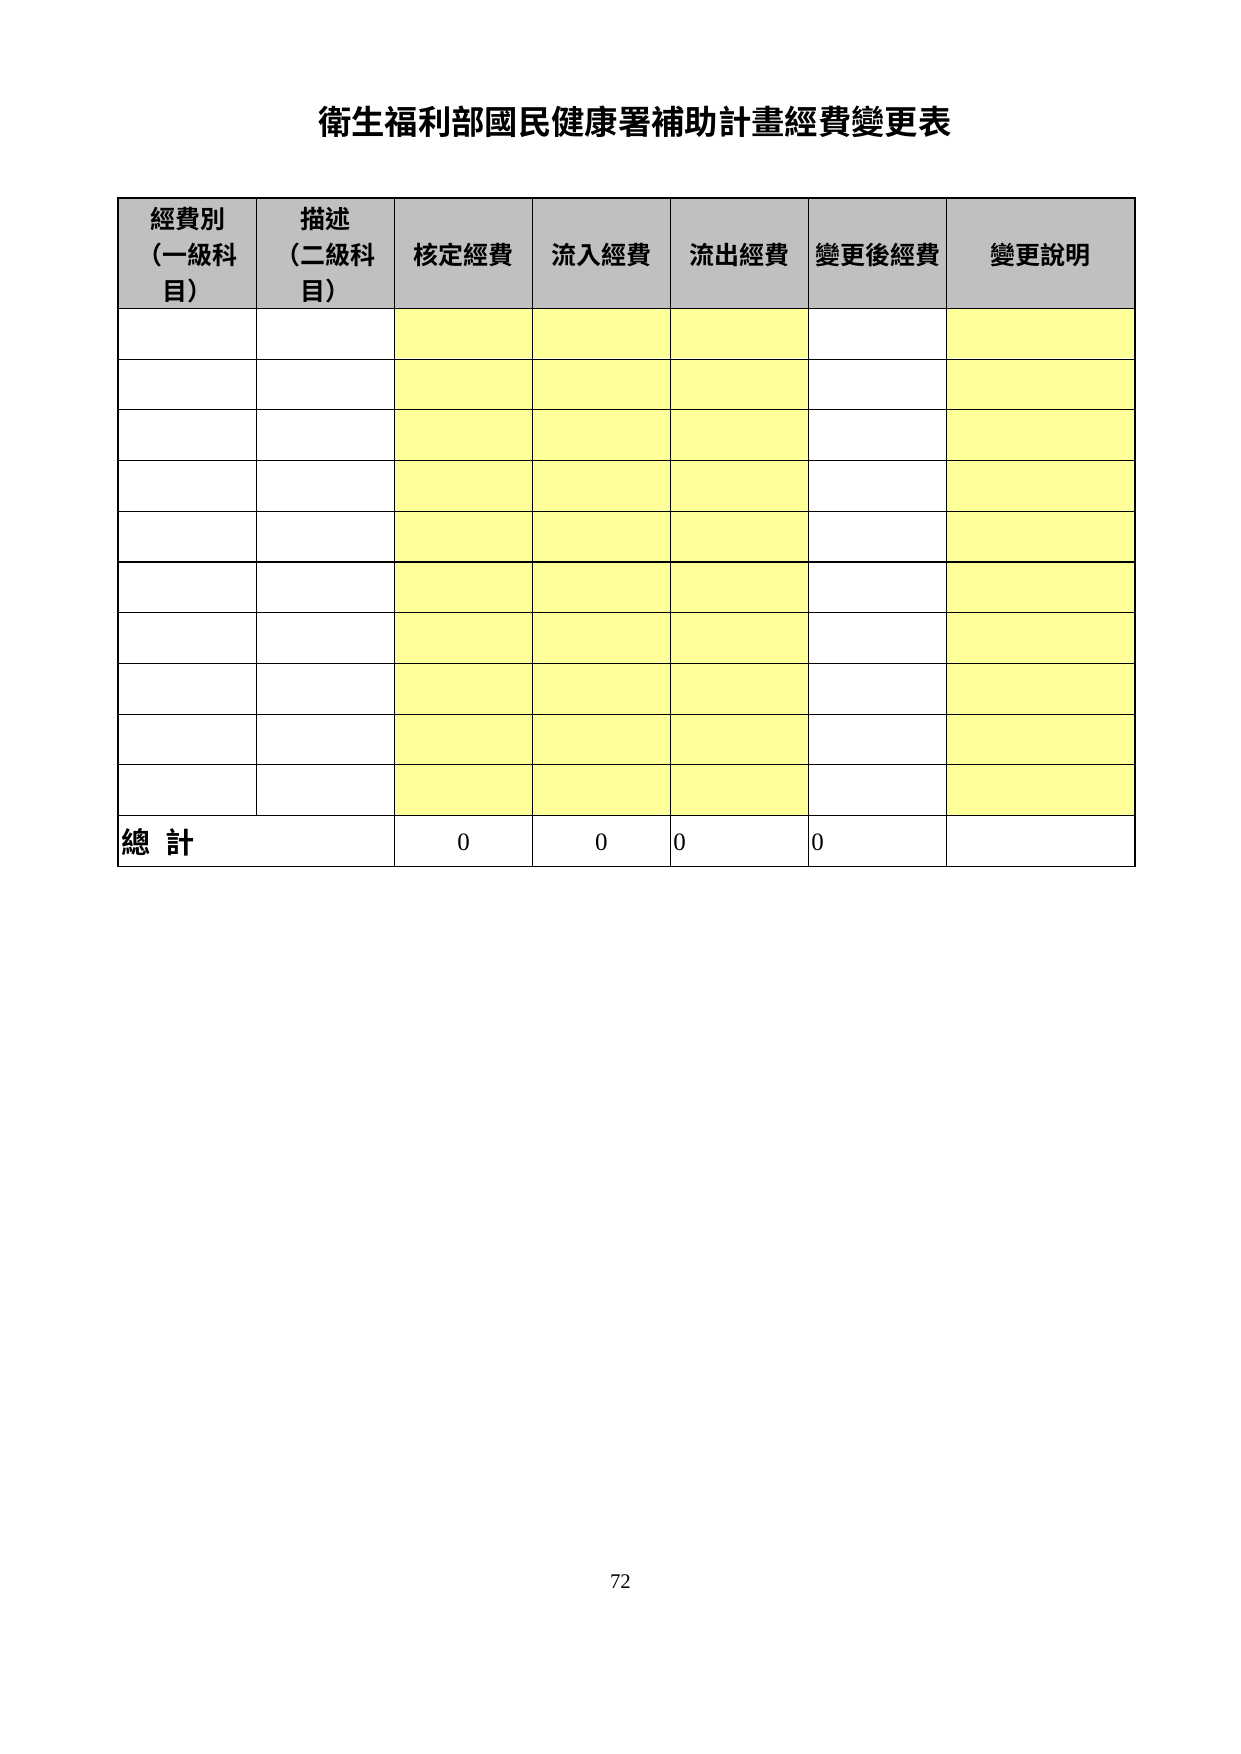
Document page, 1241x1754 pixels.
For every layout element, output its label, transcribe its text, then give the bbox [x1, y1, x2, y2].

table_cell 總 計 [119, 816, 394, 866]
table_cell [257, 664, 394, 714]
table_cell [947, 664, 1134, 714]
table_cell 0 [809, 816, 946, 866]
table_cell [671, 563, 808, 612]
table_cell [809, 613, 946, 663]
table_cell [947, 613, 1134, 663]
table_cell [671, 715, 808, 764]
table_cell [395, 715, 532, 764]
table_cell [809, 360, 946, 409]
table_cell [395, 309, 532, 358]
table_cell [257, 765, 394, 815]
table_cell [257, 309, 394, 358]
table_cell 0 [395, 816, 532, 866]
table_cell [395, 410, 532, 460]
table_cell [809, 664, 946, 714]
table_cell [257, 512, 394, 561]
table_cell [395, 360, 532, 409]
table_cell [395, 512, 532, 561]
table_cell [533, 309, 670, 358]
table_cell [947, 715, 1134, 764]
table_cell [533, 512, 670, 561]
table_header 描述 （二級科目） [257, 199, 394, 308]
table_cell [119, 410, 256, 460]
table_cell [395, 664, 532, 714]
table_cell [671, 512, 808, 561]
table_cell [809, 563, 946, 612]
table_cell [119, 613, 256, 663]
table_cell [947, 360, 1134, 409]
table_cell [119, 664, 256, 714]
table_cell [947, 563, 1134, 612]
table_header 流入經費 [533, 199, 670, 308]
table_header 流出經費 [671, 199, 808, 308]
table_cell [119, 715, 256, 764]
table_cell [395, 765, 532, 815]
table_cell [257, 360, 394, 409]
table_cell [947, 512, 1134, 561]
table_cell [947, 765, 1134, 815]
table_cell [533, 461, 670, 511]
table_cell [809, 765, 946, 815]
table_cell [119, 360, 256, 409]
table_cell [809, 410, 946, 460]
table_cell [809, 715, 946, 764]
table_cell [257, 410, 394, 460]
table_cell [671, 360, 808, 409]
table_cell [533, 410, 670, 460]
table_cell [395, 613, 532, 663]
table_cell [809, 309, 946, 358]
table_cell [533, 664, 670, 714]
table_cell [809, 512, 946, 561]
table_cell 0 [671, 816, 808, 866]
table_cell [533, 360, 670, 409]
table_cell [671, 664, 808, 714]
table_header 核定經費 [395, 199, 532, 308]
table_cell [119, 765, 256, 815]
table_cell [671, 613, 808, 663]
table_cell 0 [533, 816, 670, 866]
table_header 變更後經費 [809, 199, 946, 308]
table_header 變更說明 [947, 199, 1134, 308]
table_cell [947, 309, 1134, 358]
table_cell [533, 715, 670, 764]
table_cell [395, 461, 532, 511]
table_cell [395, 563, 532, 612]
table_cell [257, 461, 394, 511]
table_cell [257, 715, 394, 764]
table_cell [119, 461, 256, 511]
table_cell [257, 563, 394, 612]
table_header 經費別 （一級科目） [119, 199, 256, 308]
table_cell [809, 461, 946, 511]
table_cell [947, 461, 1134, 511]
table_cell [533, 765, 670, 815]
table_cell [119, 563, 256, 612]
table_cell [119, 309, 256, 358]
table_cell [947, 410, 1134, 460]
table_cell [533, 613, 670, 663]
table_cell [119, 512, 256, 561]
text 衛生福利部國民健康署補助計畫經費變更表 [147, 101, 1122, 143]
table_cell [533, 563, 670, 612]
table_cell [671, 410, 808, 460]
table_cell [671, 461, 808, 511]
table_cell [947, 816, 1134, 866]
table_cell [671, 309, 808, 358]
table_cell [671, 765, 808, 815]
table_cell [257, 613, 394, 663]
